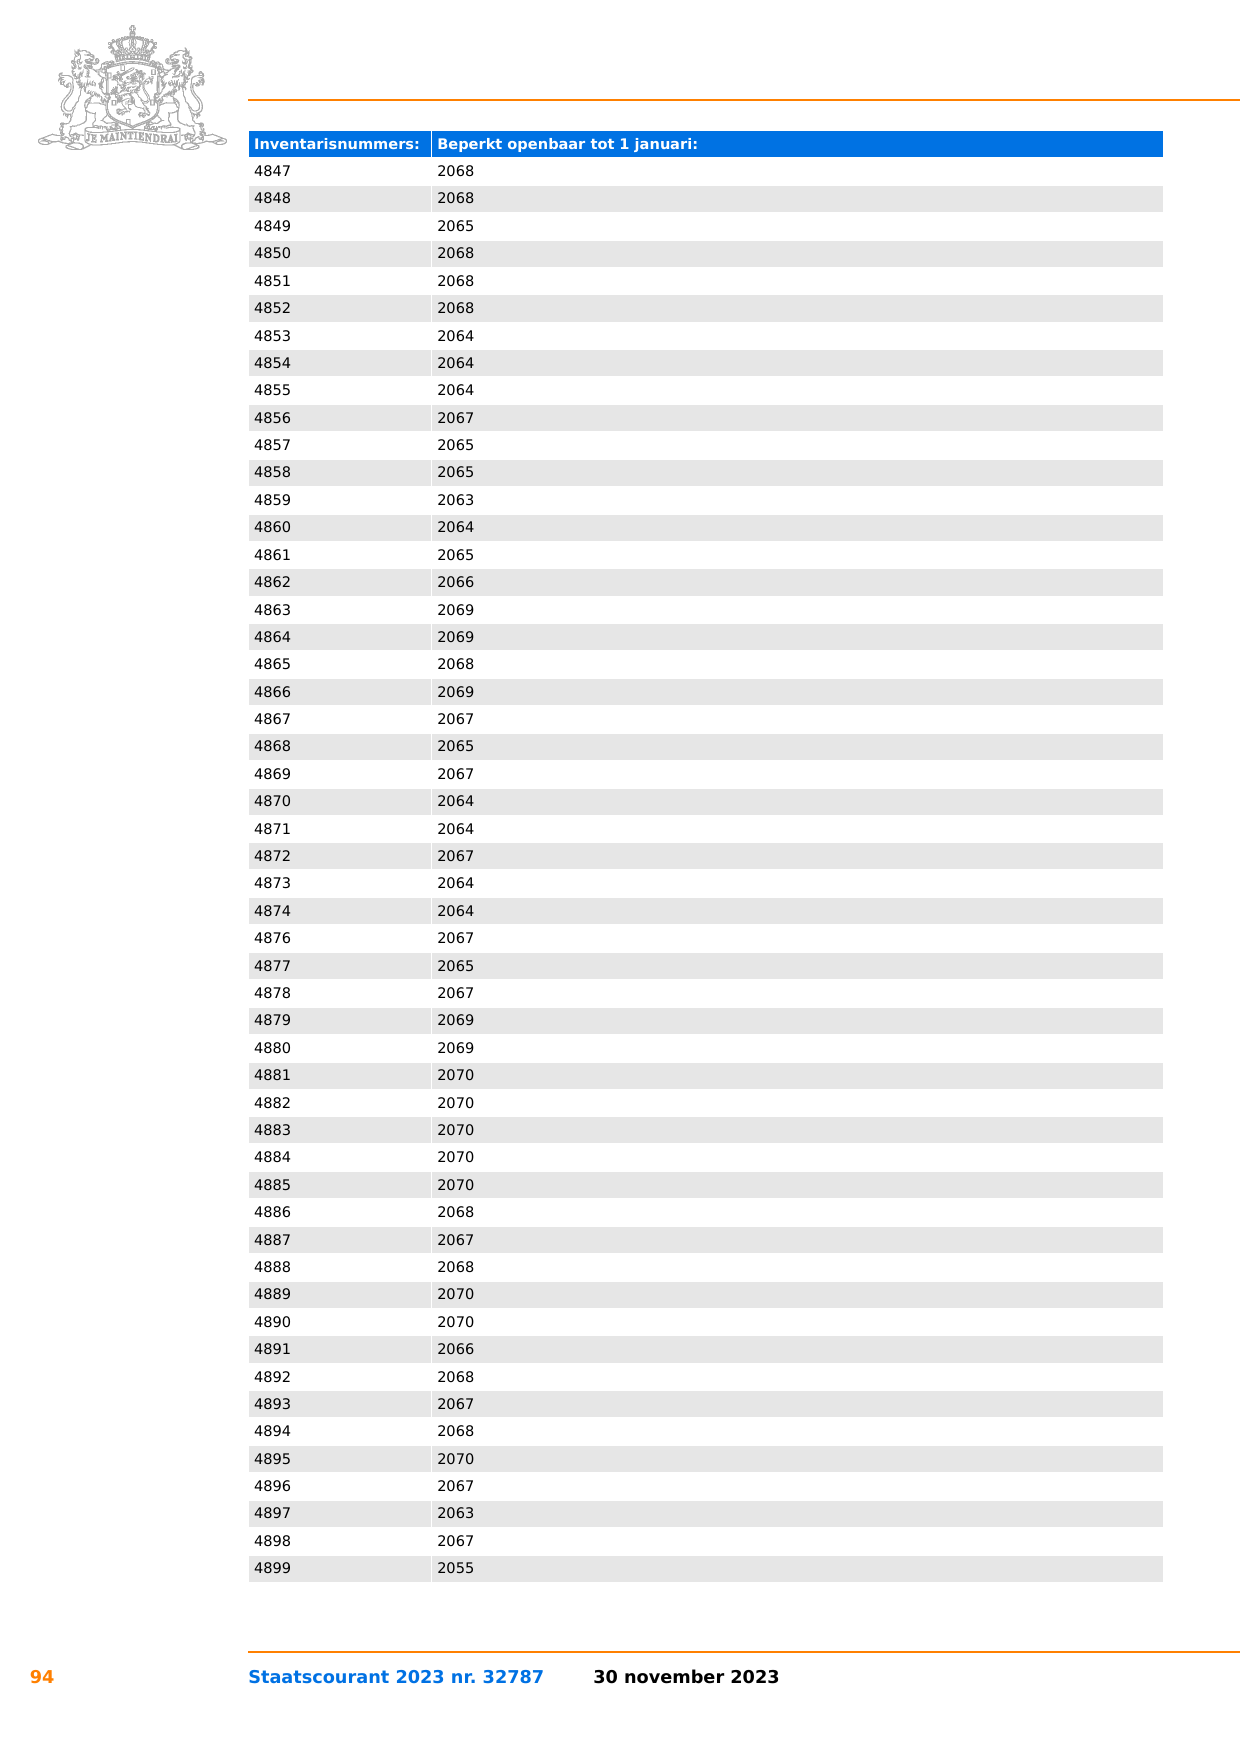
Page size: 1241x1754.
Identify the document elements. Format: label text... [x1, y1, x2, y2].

table_cell 2068 [432, 1254, 1163, 1281]
table_cell 2067 [432, 980, 1163, 1007]
table_cell 4871 [249, 816, 431, 842]
table_cell 4869 [249, 761, 431, 787]
table_cell 2064 [432, 871, 1163, 897]
table_cell 4858 [249, 460, 431, 486]
table_cell 2067 [432, 1528, 1163, 1554]
table_cell 2066 [432, 569, 1163, 596]
table_cell 2065 [432, 542, 1163, 568]
table_cell 4863 [249, 597, 431, 623]
table_cell 2064 [432, 515, 1163, 541]
picture [38, 25, 227, 150]
table_cell 4852 [249, 295, 431, 322]
table_cell 4885 [249, 1172, 431, 1198]
table_cell 4891 [249, 1336, 431, 1363]
table_cell 4897 [249, 1501, 431, 1527]
table_cell 2068 [432, 158, 1163, 185]
table_cell 2065 [432, 734, 1163, 760]
table_cell 4853 [249, 323, 431, 349]
table_cell 4873 [249, 871, 431, 897]
table_cell 4894 [249, 1419, 431, 1445]
table_cell 4898 [249, 1528, 431, 1554]
table_header Inventarisnummers: [249, 131, 431, 157]
table_cell 2068 [432, 1199, 1163, 1226]
table_cell 2070 [432, 1117, 1163, 1143]
table_cell 2066 [432, 1336, 1163, 1363]
table_cell 2064 [432, 350, 1163, 376]
table_cell 2064 [432, 816, 1163, 842]
table_cell 2067 [432, 1227, 1163, 1253]
table_cell 2068 [432, 651, 1163, 678]
table_cell 2064 [432, 898, 1163, 924]
table_cell 2067 [432, 1391, 1163, 1417]
table_cell 4896 [249, 1473, 431, 1500]
table_cell 2067 [432, 925, 1163, 952]
table_cell 2065 [432, 213, 1163, 239]
table_cell 4865 [249, 651, 431, 678]
table_cell 4857 [249, 432, 431, 459]
table_cell 4872 [249, 843, 431, 869]
table_cell 4855 [249, 378, 431, 404]
table_cell 4879 [249, 1008, 431, 1034]
table_cell 2067 [432, 843, 1163, 869]
table_cell 4861 [249, 542, 431, 568]
table_cell 4854 [249, 350, 431, 376]
table_cell 4856 [249, 405, 431, 431]
table_cell 4887 [249, 1227, 431, 1253]
table_cell 4892 [249, 1364, 431, 1390]
table_cell 2070 [432, 1090, 1163, 1116]
table_cell 4849 [249, 213, 431, 239]
table_cell 4889 [249, 1282, 431, 1308]
table_cell 4880 [249, 1035, 431, 1061]
table_cell 2070 [432, 1282, 1163, 1308]
table_cell 4847 [249, 158, 431, 185]
table_cell 2070 [432, 1063, 1163, 1089]
table_cell 4851 [249, 268, 431, 294]
table_cell 4862 [249, 569, 431, 596]
table_cell 2068 [432, 1419, 1163, 1445]
table_cell 2065 [432, 460, 1163, 486]
table_cell 2069 [432, 1008, 1163, 1034]
table_cell 4864 [249, 624, 431, 650]
table_cell 4850 [249, 241, 431, 267]
table_cell 2069 [432, 679, 1163, 705]
table_cell 2065 [432, 953, 1163, 979]
table_cell 2069 [432, 597, 1163, 623]
table_cell 2068 [432, 1364, 1163, 1390]
table_cell 4893 [249, 1391, 431, 1417]
table_cell 2070 [432, 1446, 1163, 1472]
table_cell 4876 [249, 925, 431, 952]
table_cell 4899 [249, 1556, 431, 1582]
table_cell 4881 [249, 1063, 431, 1089]
table_header Beperkt openbaar tot 1 januari: [432, 131, 1163, 157]
table_cell 4877 [249, 953, 431, 979]
table_cell 4868 [249, 734, 431, 760]
table_cell 2065 [432, 432, 1163, 459]
table_cell 4874 [249, 898, 431, 924]
table_cell 4859 [249, 487, 431, 513]
table_cell 2063 [432, 487, 1163, 513]
table_cell 2064 [432, 789, 1163, 815]
table_cell 4878 [249, 980, 431, 1007]
table_cell 2070 [432, 1309, 1163, 1335]
table_cell 2067 [432, 761, 1163, 787]
table_cell 2069 [432, 1035, 1163, 1061]
table_cell 4870 [249, 789, 431, 815]
table_cell 4890 [249, 1309, 431, 1335]
table_cell 2068 [432, 186, 1163, 212]
table_cell 4867 [249, 706, 431, 733]
table_cell 4886 [249, 1199, 431, 1226]
table_cell 2070 [432, 1145, 1163, 1171]
table_cell 4888 [249, 1254, 431, 1281]
table_cell 4866 [249, 679, 431, 705]
table_cell 2067 [432, 706, 1163, 733]
table_cell 4882 [249, 1090, 431, 1116]
table_cell 2055 [432, 1556, 1163, 1582]
table_cell 4884 [249, 1145, 431, 1171]
table_cell 2068 [432, 295, 1163, 322]
table_cell 2067 [432, 1473, 1163, 1500]
table_cell 2064 [432, 378, 1163, 404]
table_cell 2070 [432, 1172, 1163, 1198]
table_cell 2068 [432, 241, 1163, 267]
table_cell 2067 [432, 405, 1163, 431]
table_cell 4848 [249, 186, 431, 212]
table_cell 2069 [432, 624, 1163, 650]
table_cell 2068 [432, 268, 1163, 294]
table_cell 4883 [249, 1117, 431, 1143]
table_cell 4895 [249, 1446, 431, 1472]
table_cell 2063 [432, 1501, 1163, 1527]
table_cell 4860 [249, 515, 431, 541]
table_cell 2064 [432, 323, 1163, 349]
